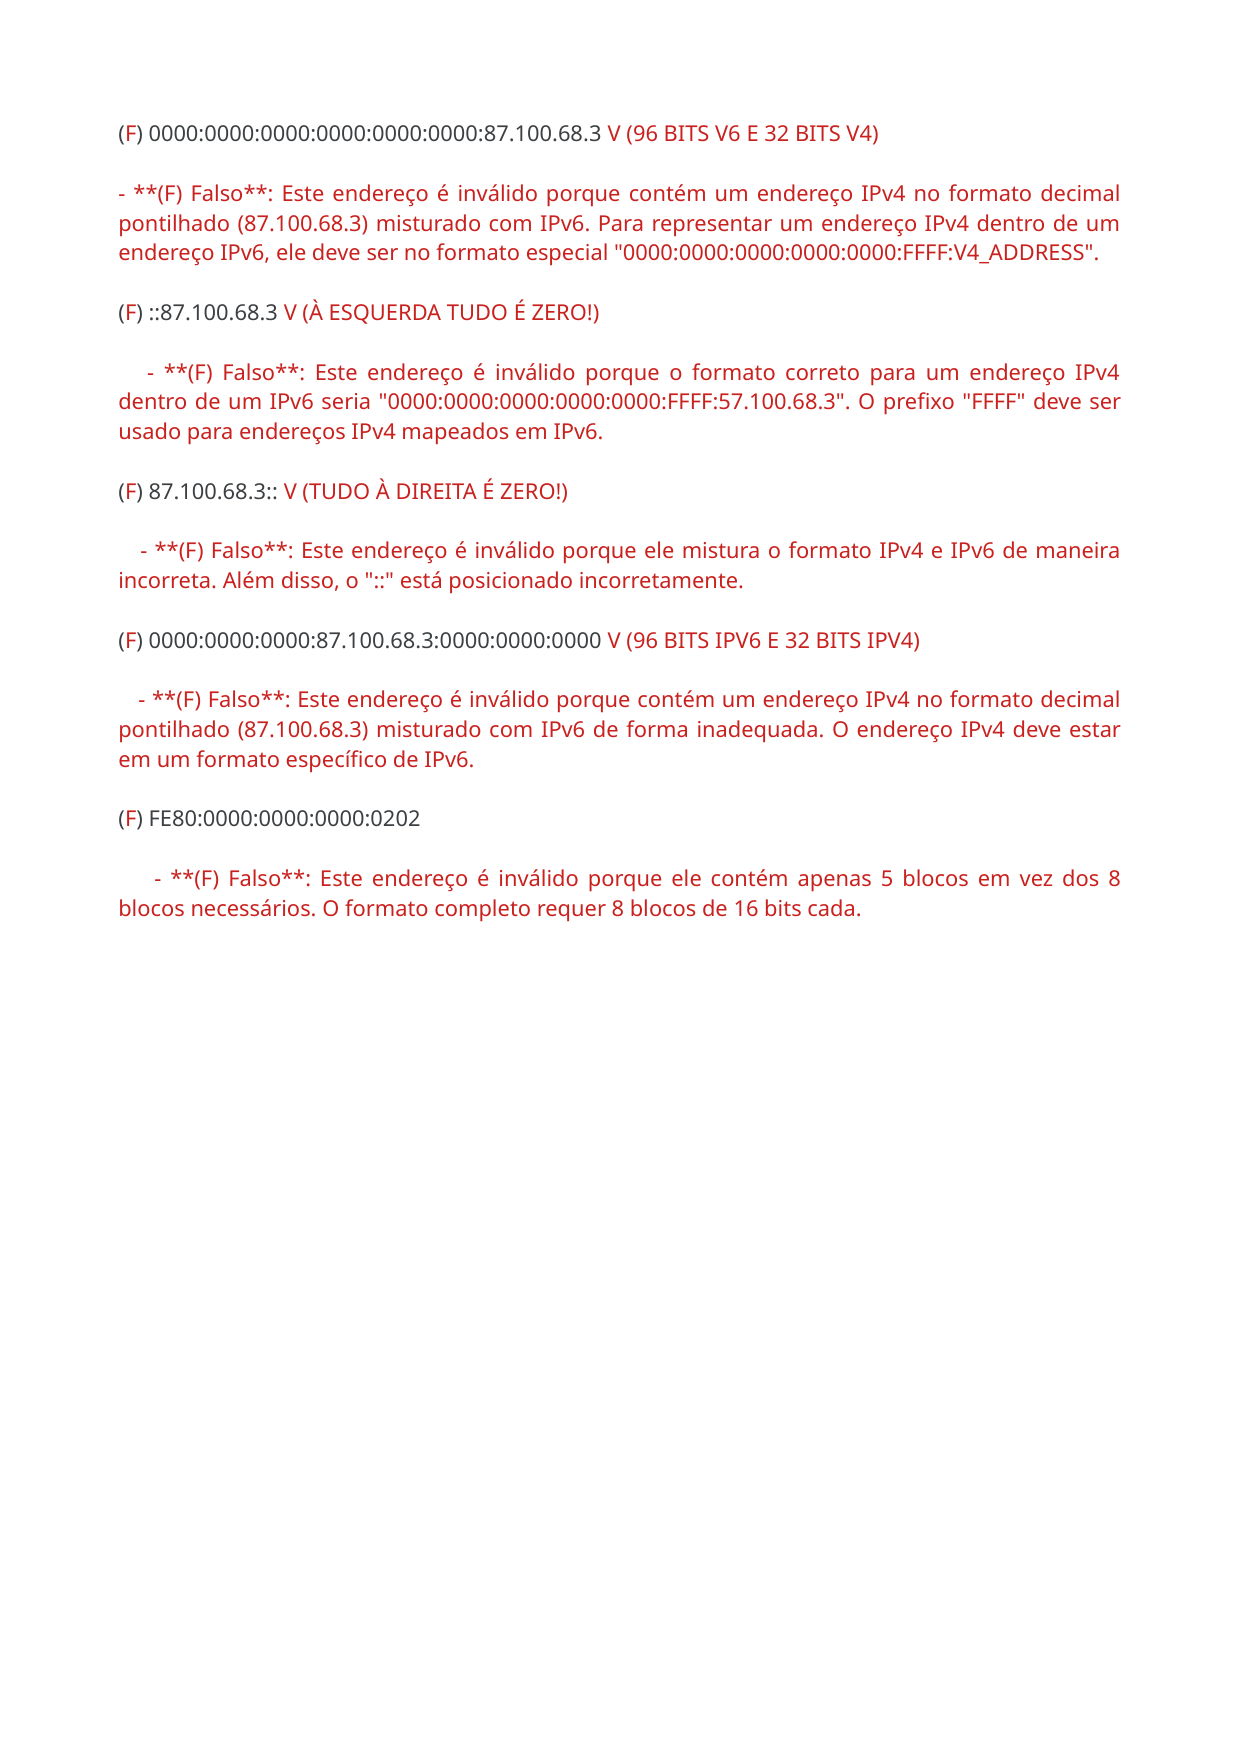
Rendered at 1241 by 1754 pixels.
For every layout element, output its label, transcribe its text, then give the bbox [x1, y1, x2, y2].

text - **(F) Falso**: Este endereço é inválido porque contém um endereço IPv4 no formato decimal pontilhado (87.100.68.3) misturado com IPv6 de forma inadequada. O endereço IPv4 deve estar em um formato específico de IPv6. [118, 684, 1122, 773]
text - **(F) Falso**: Este endereço é inválido porque contém um endereço IPv4 no formato decimal pontilhado (87.100.68.3) misturado com IPv6. Para representar um endereço IPv4 dentro de um endereço IPv6, ele deve ser no formato especial "0000:0000:0000:0000:0000:FFFF:V4_ADDRESS". [118, 178, 1122, 267]
text (F) 0000:0000:0000:0000:0000:0000:87.100.68.3 V (96 BITS V6 E 32 BITS V4) [118, 118, 1122, 148]
text - **(F) Falso**: Este endereço é inválido porque ele mistura o formato IPv4 e IPv6 de maneira incorreta. Além disso, o "::" está posicionado incorretamente. [118, 535, 1122, 595]
text (F) FE80:0000:0000:0000:0202 [118, 803, 1122, 833]
text (F) 0000:0000:0000:87.100.68.3:0000:0000:0000 V (96 BITS IPV6 E 32 BITS IPV4) [118, 624, 1122, 654]
text (F) ::87.100.68.3 V (À ESQUERDA TUDO É ZERO!) [118, 297, 1122, 327]
text (F) 87.100.68.3:: V (TUDO À DIREITA É ZERO!) [118, 476, 1122, 505]
text - **(F) Falso**: Este endereço é inválido porque o formato correto para um endereço IPv4 dentro de um IPv6 seria "0000:0000:0000:0000:0000:FFFF:57.100.68.3". O prefixo "FFFF" deve ser usado para endereços IPv4 mapeados em IPv6. [118, 356, 1122, 446]
text - **(F) Falso**: Este endereço é inválido porque ele contém apenas 5 blocos em vez dos 8 blocos necessários. O formato completo requer 8 blocos de 16 bits cada. [118, 863, 1122, 922]
